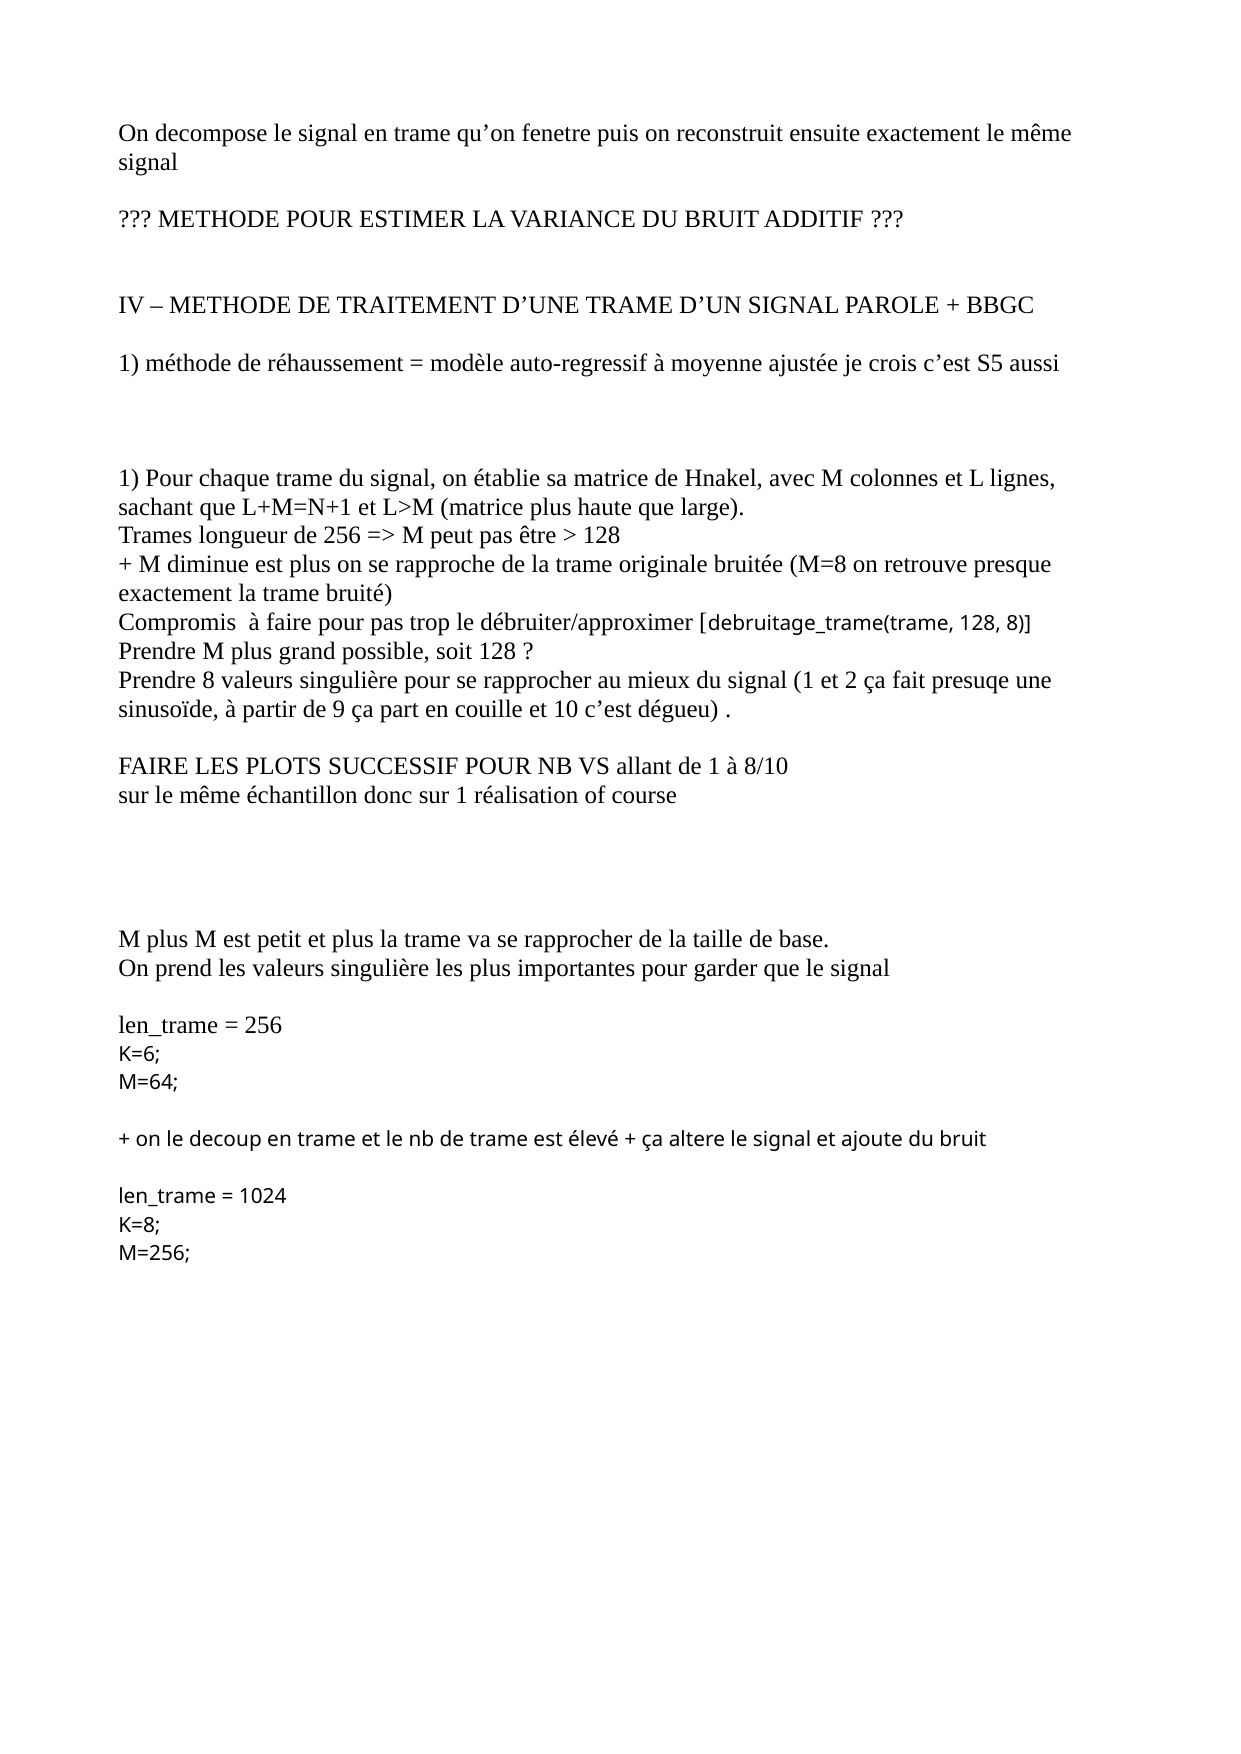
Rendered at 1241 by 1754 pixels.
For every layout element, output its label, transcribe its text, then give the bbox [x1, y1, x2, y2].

text sur le même échantillon donc sur 1 réalisation of course [118, 780, 1122, 809]
text M=256; [118, 1238, 1122, 1267]
text On decompose le signal en trame qu’on fenetre puis on reconstruit ensuite exactement le même signal [118, 118, 1122, 176]
text Compromis à faire pour pas trop le débruiter/approximer [debruitage_trame(trame, 128, 8)] [118, 607, 1122, 636]
text K=6; [118, 1039, 1122, 1067]
text IV – METHODE DE TRAITEMENT D’UNE TRAME D’UN SIGNAL PAROLE + BBGC [118, 291, 1122, 319]
text len_trame = 256 [118, 1010, 1122, 1039]
text + on le decoup en trame et le nb de trame est élevé + ça altere le signal et ajoute du bruit [118, 1124, 1122, 1153]
text + M diminue est plus on se rapproche de la trame originale bruitée (M=8 on retrouve presque exactement la trame bruité) [118, 549, 1122, 607]
text Prendre 8 valeurs singulière pour se rapprocher au mieux du signal (1 et 2 ça fait presuqe une sinusoïde, à partir de 9 ça part en couille et 10 c’est dégueu) . [118, 665, 1122, 723]
text ??? METHODE POUR ESTIMER LA VARIANCE DU BRUIT ADDITIF ??? [118, 204, 1122, 233]
text M plus M est petit et plus la trame va se rapprocher de la taille de base. [118, 924, 1122, 953]
text On prend les valeurs singulière les plus importantes pour garder que le signal [118, 953, 1122, 981]
text M=64; [118, 1067, 1122, 1096]
text 1) méthode de réhaussement = modèle auto-regressif à moyenne ajustée je crois c’est S5 aussi [118, 348, 1122, 377]
text FAIRE LES PLOTS SUCCESSIF POUR NB VS allant de 1 à 8/10 [118, 751, 1122, 780]
text Prendre M plus grand possible, soit 128 ? [118, 636, 1122, 665]
text len_trame = 1024 [118, 1182, 1122, 1210]
text 1) Pour chaque trame du signal, on établie sa matrice de Hnakel, avec M colonnes et L lignes, sachant que L+M=N+1 et L>M (matrice plus haute que large). [118, 463, 1122, 521]
text K=8; [118, 1210, 1122, 1238]
text Trames longueur de 256 => M peut pas être > 128 [118, 521, 1122, 549]
